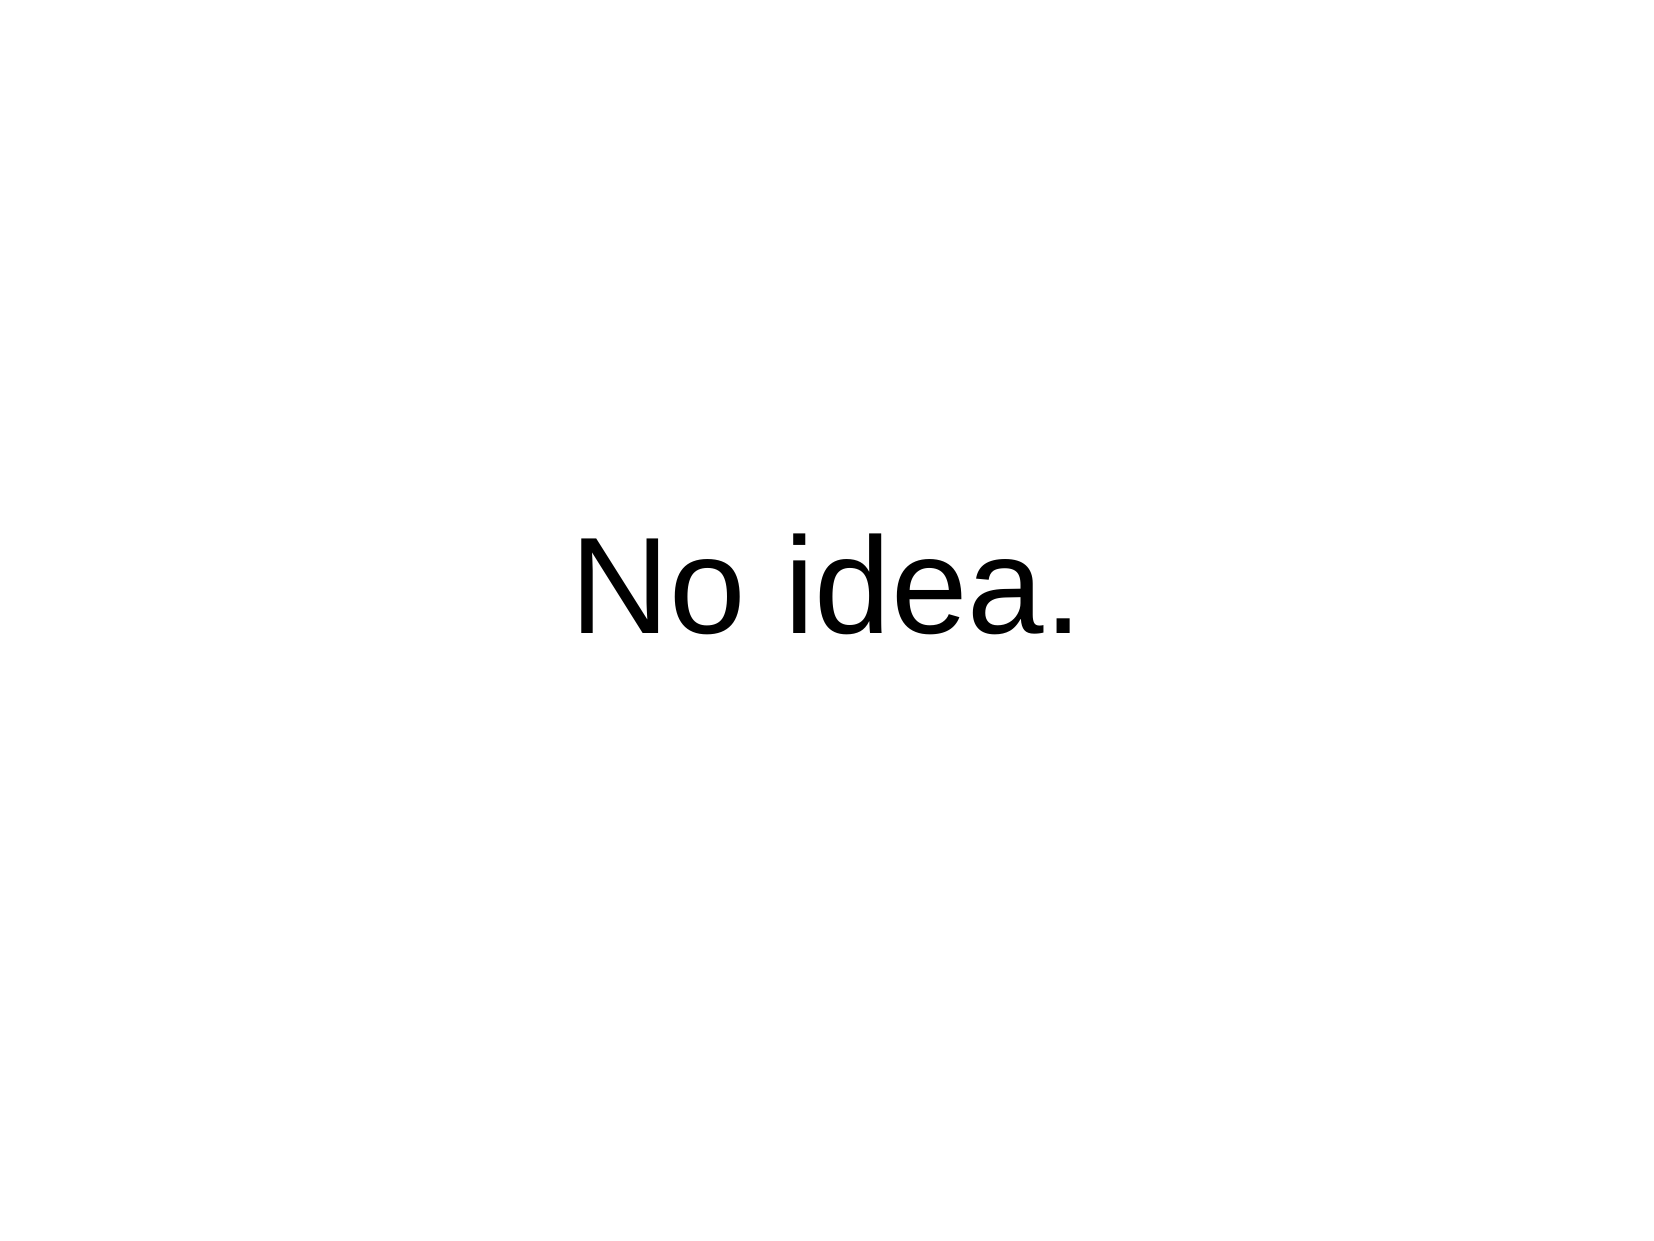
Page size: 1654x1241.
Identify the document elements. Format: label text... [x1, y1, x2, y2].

title No idea. [82, 49, 1571, 1123]
